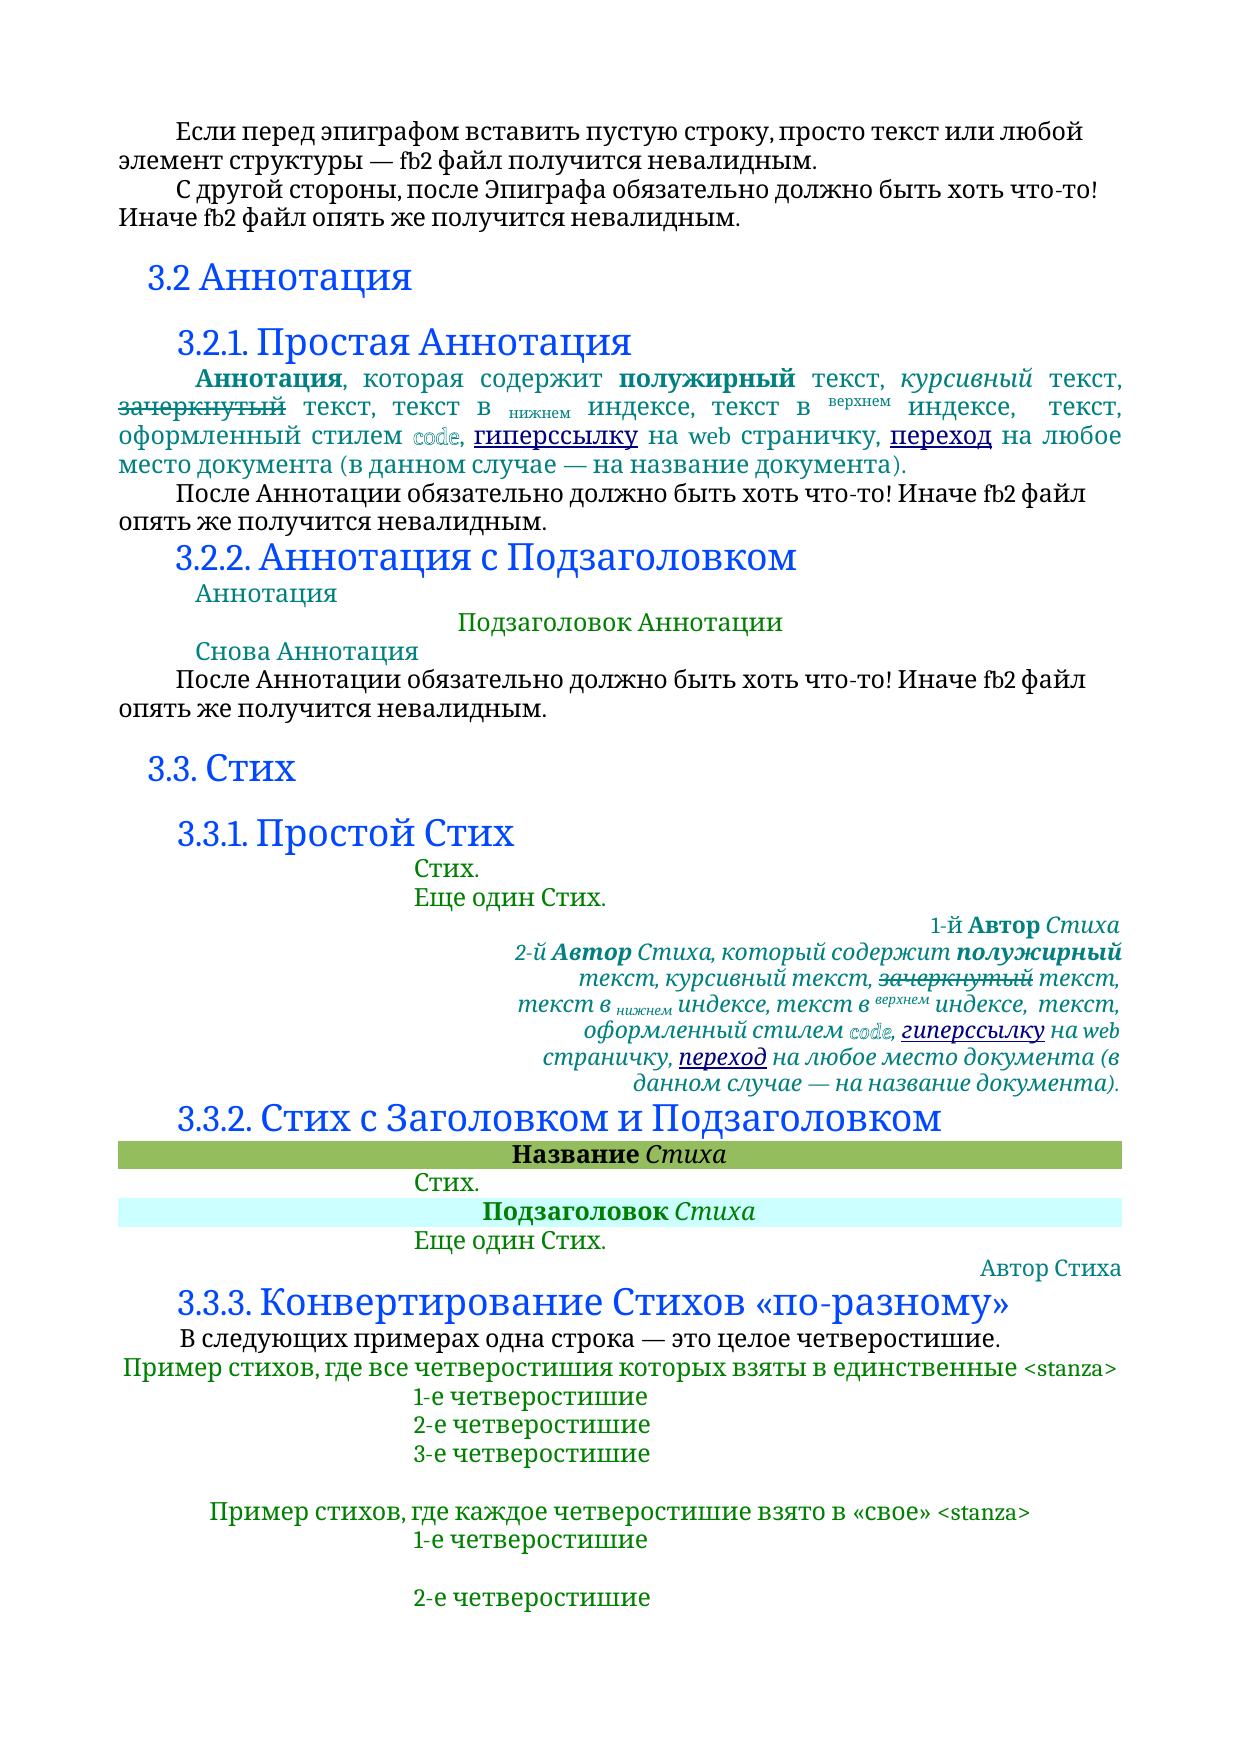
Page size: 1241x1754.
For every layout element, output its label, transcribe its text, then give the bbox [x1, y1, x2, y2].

text 3.3.1. Простой Стих [177, 812, 1122, 855]
text Стих. [413, 1169, 1063, 1198]
text 3-е четверостишие [413, 1440, 1063, 1469]
title Название Стиха [118, 1141, 1122, 1169]
text Стих. [413, 855, 1063, 884]
text 3.2 Аннотация [148, 257, 1122, 300]
text С другой стороны, после Эпиграфа обязательно должно быть хоть что-то! Иначе fb2 файл опять же получится невалидным. [118, 176, 1122, 233]
text 1-е четверостишие [413, 1382, 1063, 1411]
text Аннотация [118, 580, 1122, 609]
text Еще один Стих. [413, 1227, 1063, 1256]
text Если перед эпиграфом вставить пустую строку, просто текст или любой элемент структуры — fb2 файл получится невалидным. [118, 118, 1122, 176]
subtitle Пример стихов, где каждое четверостишие взято в «свое» <stanza> [118, 1497, 1122, 1526]
text После Аннотации обязательно должно быть хоть что-то! Иначе fb2 файл опять же получится невалидным. [118, 666, 1122, 724]
text 2-е четверостишие [413, 1411, 1063, 1440]
subtitle Подзаголовок Аннотации [118, 609, 1122, 638]
text 3.2.2. Аннотация с Подзаголовком [118, 537, 1122, 580]
text Снова Аннотация [118, 638, 1122, 666]
text 1-й Автор Стиха [502, 913, 1122, 939]
text Автор Стиха [502, 1256, 1122, 1282]
text 2-й Автор Стиха, который содержит полужирный текст, курсивный текст, зачеркнутый текст, текст в нижнем индексе, текст в верхнем индексе, текст, оформленный стилем code, гиперссылку на web страничку, переход на любое место документа (в данном случае — на название документа). [502, 939, 1122, 1097]
text 3.2.1. Простая Аннотация [177, 321, 1122, 364]
subtitle Пример стихов, где все четверостишия которых взяты в единственные <stanza> [118, 1354, 1122, 1382]
subtitle Подзаголовок Стиха [118, 1198, 1122, 1227]
text 2-е четверостишие [413, 1584, 1063, 1612]
text Аннотация, которая содержит полужирный текст, курсивный текст, зачеркнутый текст, текст в нижнем индексе, текст в верхнем индексе, текст, оформленный стилем code, гиперссылку на web страничку, переход на любое место документа (в данном случае — на название документа). [118, 364, 1122, 479]
text 3.3.3. Конвертирование Стихов «по-разному» [177, 1282, 1122, 1325]
text 3.3. Стих [148, 748, 1122, 791]
text В следующих примерах одна строка — это целое четверостишие. [118, 1325, 1122, 1354]
text После Аннотации обязательно должно быть хоть что-то! Иначе fb2 файл опять же получится невалидным. [118, 479, 1122, 537]
text 3.3.2. Стих с Заголовком и Подзаголовком [177, 1097, 1122, 1141]
text 1-е четверостишие [413, 1526, 1063, 1555]
text Еще один Стих. [413, 884, 1063, 913]
